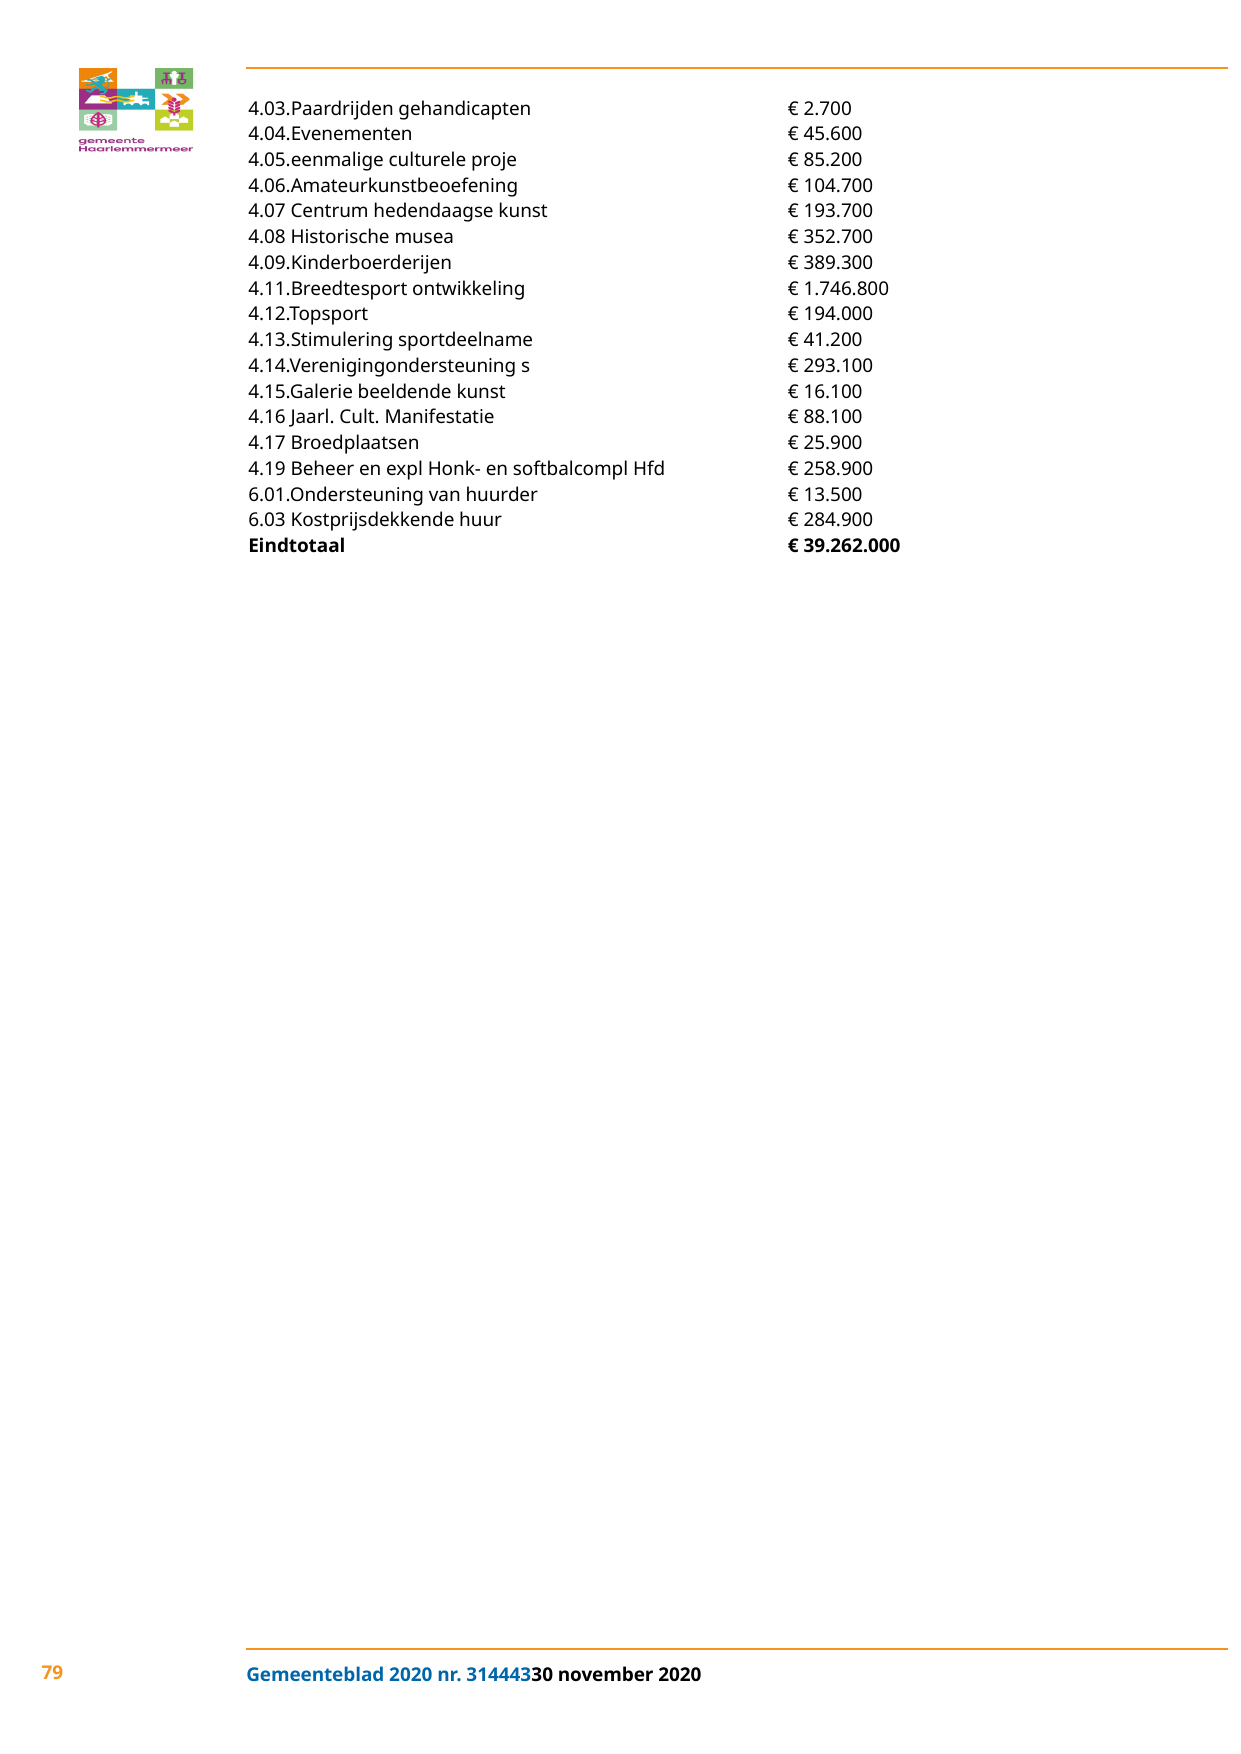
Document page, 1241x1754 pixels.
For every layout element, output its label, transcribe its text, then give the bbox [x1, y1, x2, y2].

table_cell 4.04.Evenementen [248, 121, 788, 146]
table_cell € 389.300 [788, 249, 1152, 275]
table_cell € 13.500 [788, 481, 1152, 506]
table_cell € 39.262.000 [788, 532, 1152, 558]
table_cell € 293.100 [788, 352, 1152, 378]
table_cell 4.06.Amateurkunstbeoefening [248, 172, 788, 198]
table_cell Eindtotaal [248, 532, 788, 558]
table_cell 4.19 Beheer en expl Honk- en softbalcompl Hfd [248, 455, 788, 481]
picture [41, 47, 231, 172]
table_cell 4.05.eenmalige culturele proje [248, 146, 788, 172]
table_cell 4.13.Stimulering sportdeelname [248, 326, 788, 352]
table_cell 4.17 Broedplaatsen [248, 429, 788, 455]
table_cell 6.01.Ondersteuning van huurder [248, 481, 788, 506]
table_cell € 88.100 [788, 404, 1152, 429]
table_cell 4.08 Historische musea [248, 224, 788, 249]
table_cell 6.03 Kostprijsdekkende huur [248, 506, 788, 532]
table_cell € 258.900 [788, 455, 1152, 481]
table_cell € 85.200 [788, 146, 1152, 172]
table_cell € 284.900 [788, 506, 1152, 532]
table_cell € 2.700 [788, 95, 1152, 121]
table_cell 4.14.Verenigingondersteuning s [248, 352, 788, 378]
table_cell 4.03.Paardrijden gehandicapten [248, 95, 788, 121]
table_cell € 25.900 [788, 429, 1152, 455]
table_cell 4.07 Centrum hedendaagse kunst [248, 198, 788, 223]
table_cell € 193.700 [788, 198, 1152, 223]
table_cell € 104.700 [788, 172, 1152, 198]
table_cell € 16.100 [788, 378, 1152, 403]
table_cell 4.09.Kinderboerderijen [248, 249, 788, 275]
table_cell 4.12.Topsport [248, 301, 788, 326]
table_cell 4.15.Galerie beeldende kunst [248, 378, 788, 403]
table_cell € 194.000 [788, 301, 1152, 326]
table_cell € 45.600 [788, 121, 1152, 146]
table_cell 4.16 Jaarl. Cult. Manifestatie [248, 404, 788, 429]
table_cell 4.11.Breedtesport ontwikkeling [248, 275, 788, 301]
table_cell € 1.746.800 [788, 275, 1152, 301]
table_cell € 41.200 [788, 326, 1152, 352]
table_cell € 352.700 [788, 224, 1152, 249]
